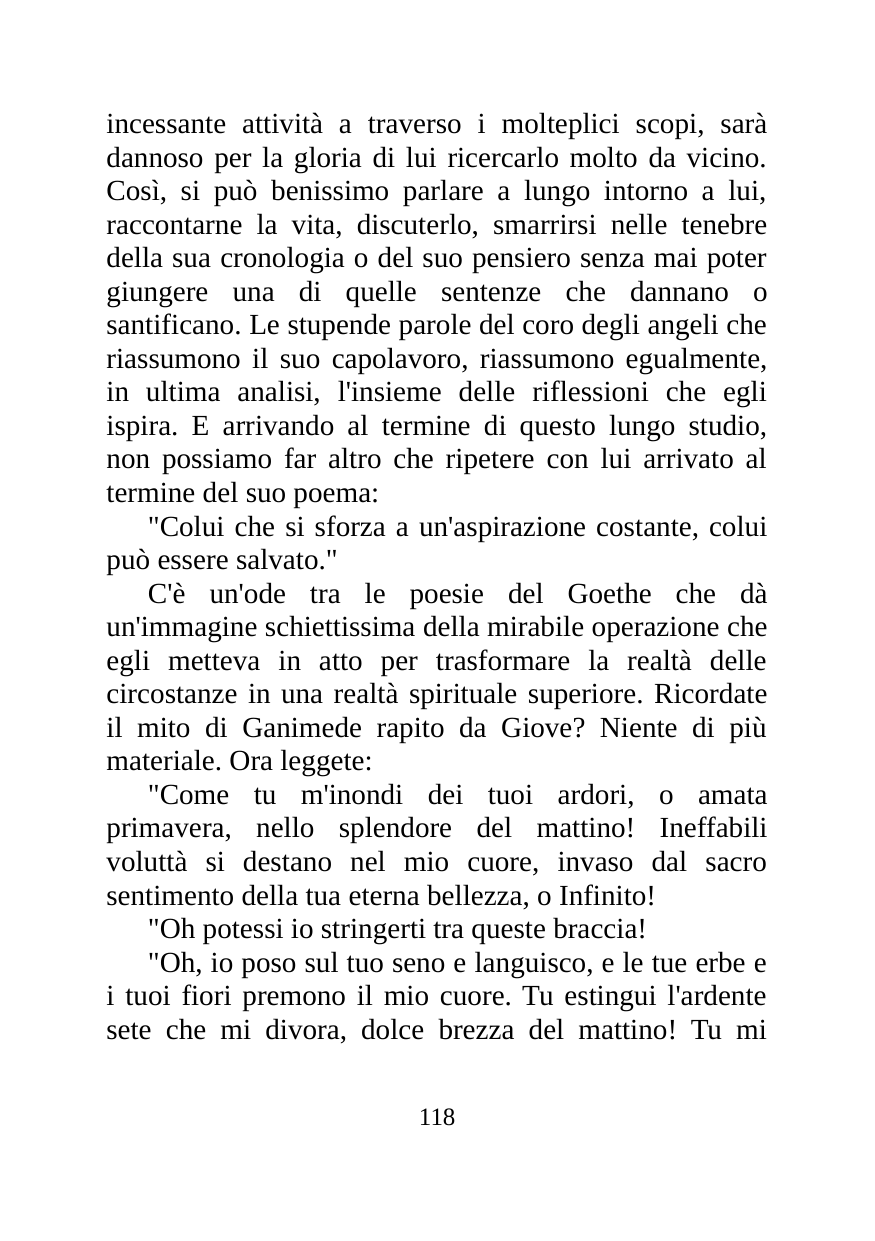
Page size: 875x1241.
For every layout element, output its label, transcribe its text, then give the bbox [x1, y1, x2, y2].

text "Come tu m'inondi dei tuoi ardori, o amata primavera, nello splendore del mattino! Ineffabili voluttà si destano nel mio cuore, invaso dal sacro sentimento della tua eterna bellezza, o Infinito! [106, 777, 768, 911]
text incessante attività a traverso i molteplici scopi, sarà dannoso per la gloria di lui ricercarlo molto da vicino. Così, si può benissimo parlare a lungo intorno a lui, raccontarne la vita, discuterlo, smarrirsi nelle tenebre della sua cronologia o del suo pensiero senza mai poter giungere una di quelle sentenze che dannano o santificano. Le stupende parole del coro degli angeli che riassumono il suo capolavoro, riassumono egualmente, in ultima analisi, l'insieme delle riflessioni che egli ispira. E arrivando al termine di questo lungo studio, non possiamo far altro che ripetere con lui arrivato al termine del suo poema: [106, 106, 768, 509]
text "Colui che si sforza a un'aspirazione costante, colui può essere salvato." [106, 509, 768, 576]
text C'è un'ode tra le poesie del Goethe che dà un'immagine schiettissima della mirabile operazione che egli metteva in atto per trasformare la realtà delle circostanze in una realtà spirituale superiore. Ricordate il mito di Ganimede rapito da Giove? Niente di più materiale. Ora leggete: [106, 576, 768, 777]
text "Oh potessi io stringerti tra queste braccia! [106, 911, 768, 945]
text "Oh, io poso sul tuo seno e languisco, e le tue erbe e i tuoi fiori premono il mio cuore. Tu estingui l'ardente sete che mi divora, dolce brezza del mattino! Tu mi [106, 945, 768, 1045]
